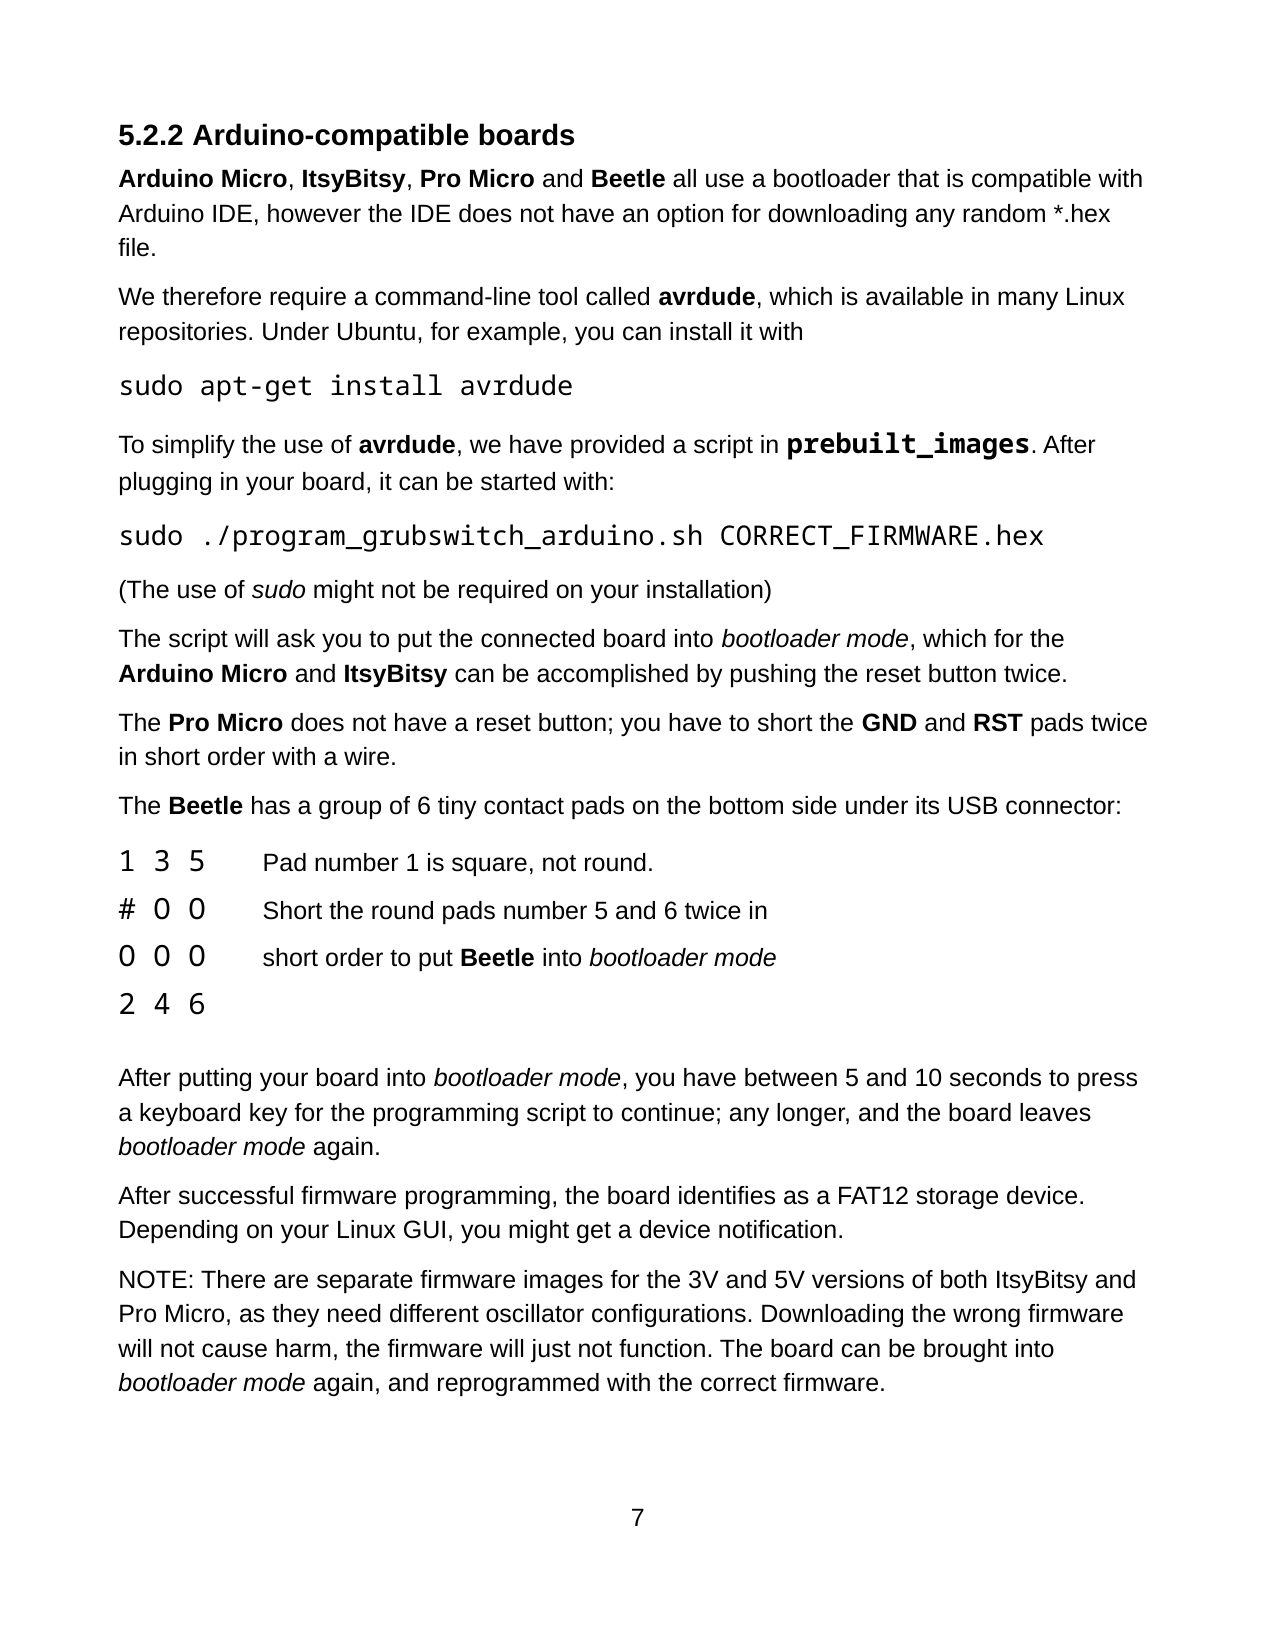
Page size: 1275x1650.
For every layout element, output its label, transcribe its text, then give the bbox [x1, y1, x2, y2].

text The Pro Micro does not have a reset button; you have to short the GND and RST pads twice in short order with a wire. [118, 708, 1157, 771]
text The Beetle has a group of 6 tiny contact pads on the bottom side under its USB connector: [118, 791, 1157, 820]
text (The use of sudo might not be required on your installation) [118, 575, 1157, 604]
text sudo ./program_grubswitch_arduino.sh CORRECT_FIRMWARE.hex [118, 516, 1157, 553]
subtitle Arduino-compatible boards [118, 118, 1157, 152]
text To simplify the use of avrdude, we have provided a script in prebuilt_images. After plugging in your board, it can be started with: [118, 425, 1157, 496]
text We therefore require a command-line tool called avrdude, which is available in many Linux repositories. Under Ubuntu, for example, you can install it with [118, 282, 1157, 346]
text sudo apt-get install avrdude [118, 366, 1157, 403]
text Arduino Micro, ItsyBitsy, Pro Micro and Beetle all use a bootloader that is compatible with Arduino IDE, however the IDE does not have an option for downloading any random *.hex file. [118, 164, 1157, 262]
text The script will ask you to put the connected board into bootloader mode, which for the Arduino Micro and ItsyBitsy can be accomplished by pushing the reset button twice. [118, 624, 1157, 687]
text 1 3 5 Pad number 1 is square, not round. # O O Short the round pads number 5 and 6 twice in O O O short order to put Beetle into bootloader mode 2 4 6 After putting your board into bootloader mode, you have between 5 and 10 seconds to press a keyboard key for the programming script to continue; any longer, and the board leaves bootloader mode again. [118, 840, 1157, 1161]
text After successful firmware programming, the board identifies as a FAT12 storage device. Depending on your Linux GUI, you might get a device notification. [118, 1181, 1157, 1244]
text NOTE: There are separate firmware images for the 3V and 5V versions of both ItsyBitsy and Pro Micro, as they need different oscillator configurations. Downloading the wrong firmware will not cause harm, the firmware will just not function. The board can be brought into bootloader mode again, and reprogrammed with the correct firmware. [118, 1264, 1157, 1397]
